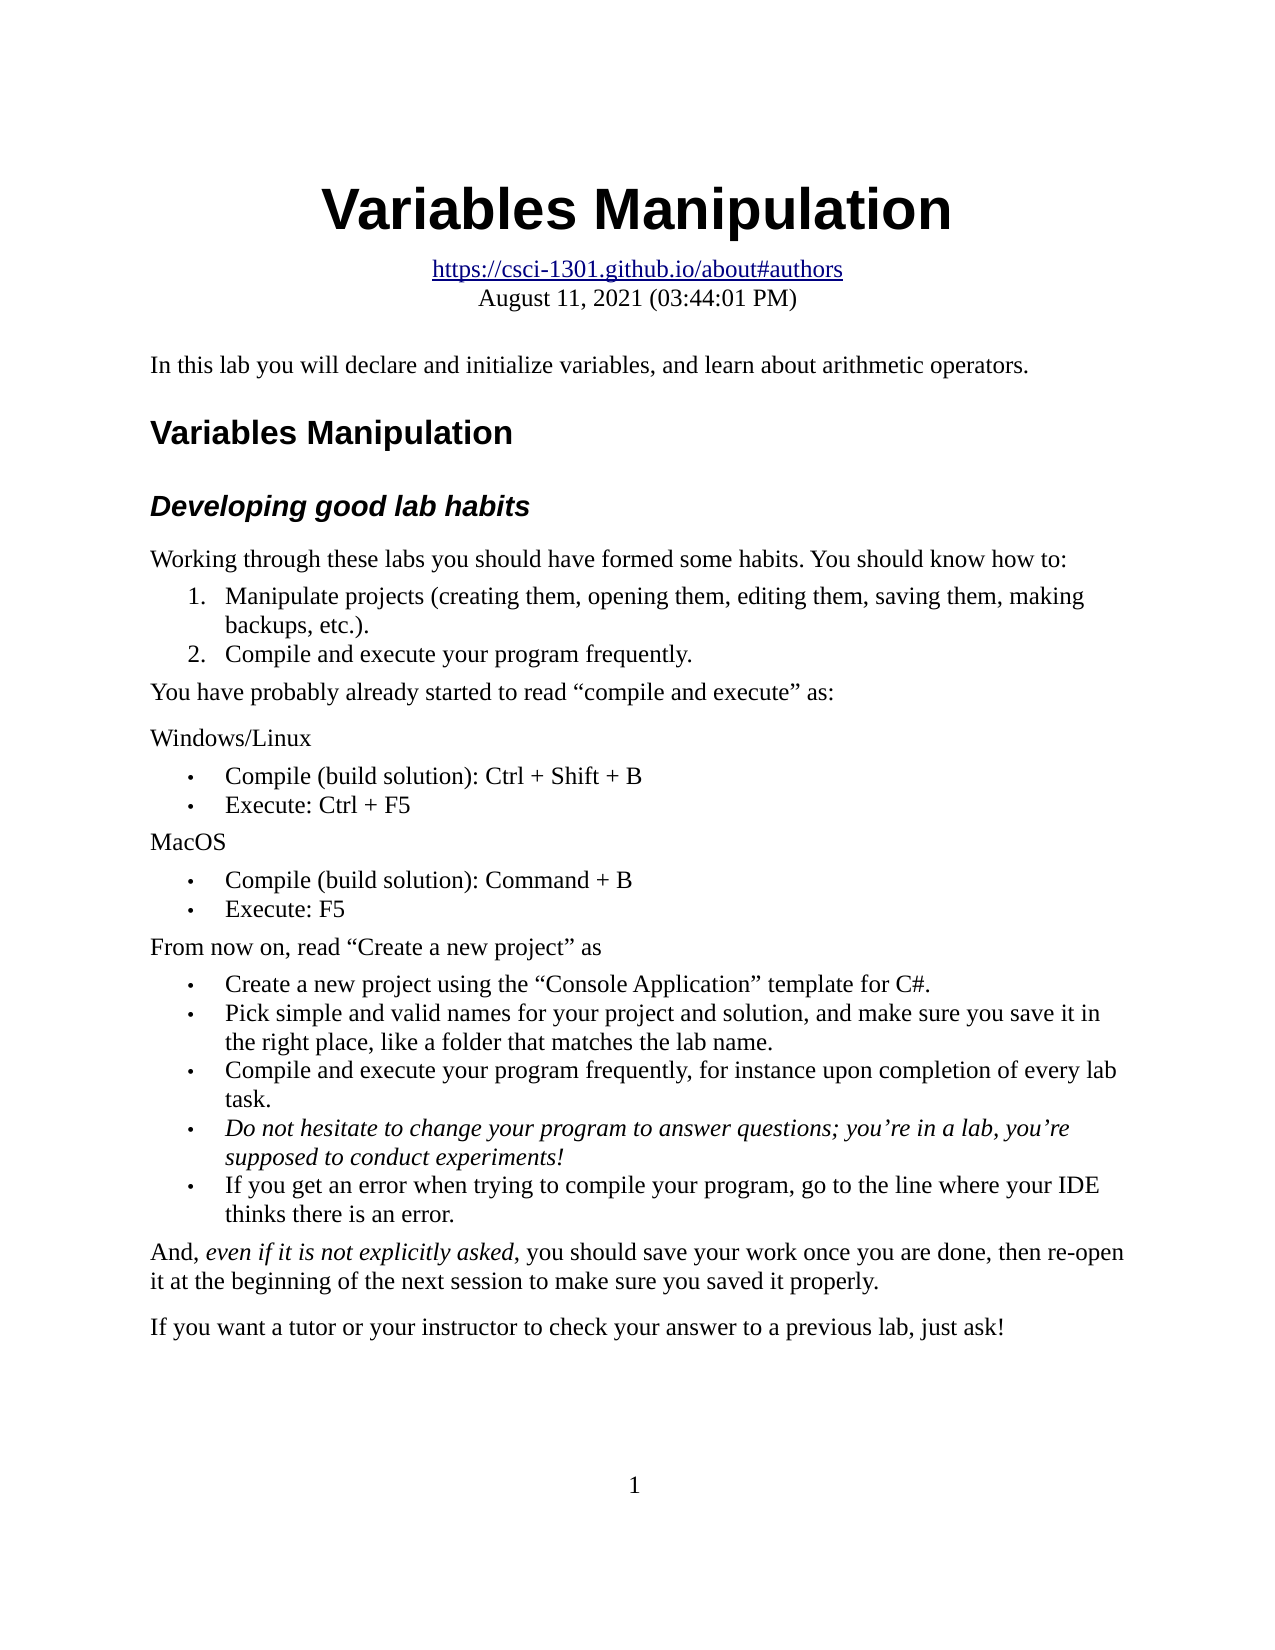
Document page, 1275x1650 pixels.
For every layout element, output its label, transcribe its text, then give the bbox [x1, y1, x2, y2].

list Pick simple and valid names for your project and solution, and make sure you save it in the right place, like a folder that matches the lab name. [187, 998, 1125, 1056]
text And, even if it is not explicitly asked, you should save your work once you are done, then re-open it at the beginning of the next session to make sure you saved it properly. [150, 1237, 1125, 1294]
text In this lab you will declare and initialize variables, and learn about arithmetic operators. [150, 350, 1125, 378]
text https://csci-1301.github.io/about#authors [150, 254, 1125, 283]
list Do not hesitate to change your program to answer questions; you’re in a lab, you’re supposed to conduct experiments! [187, 1113, 1125, 1171]
text If you want a tutor or your instructor to check your answer to a previous lab, just ask! [150, 1312, 1125, 1341]
text Working through these labs you should have formed some habits. You should know how to: [150, 544, 1125, 572]
list Compile and execute your program frequently, for instance upon completion of every lab task. [187, 1056, 1125, 1113]
subtitle Developing good lab habits [150, 489, 1125, 522]
text You have probably already started to read “compile and execute” as: [150, 677, 1125, 705]
list Create a new project using the “Console Application” template for C#. [187, 969, 1125, 998]
text From now on, read “Create a new project” as [150, 932, 1125, 960]
title Variables Manipulation [150, 175, 1125, 242]
text MacOS [150, 827, 1125, 856]
list Compile (build solution): Ctrl + Shift + B [187, 761, 1125, 790]
list Execute: Ctrl + F5 [187, 790, 1125, 818]
list Compile (build solution): Command + B [187, 865, 1125, 894]
list Compile and execute your program frequently. [187, 639, 1125, 668]
subtitle Variables Manipulation [150, 412, 1125, 451]
list Execute: F5 [187, 894, 1125, 923]
list Manipulate projects (creating them, opening them, editing them, saving them, making backups, etc.). [187, 581, 1125, 639]
text August 11, 2021 (03:44:01 PM) [150, 283, 1125, 312]
list If you get an error when trying to compile your program, go to the line where your IDE thinks there is an error. [187, 1171, 1125, 1228]
text Windows/Linux [150, 723, 1125, 752]
